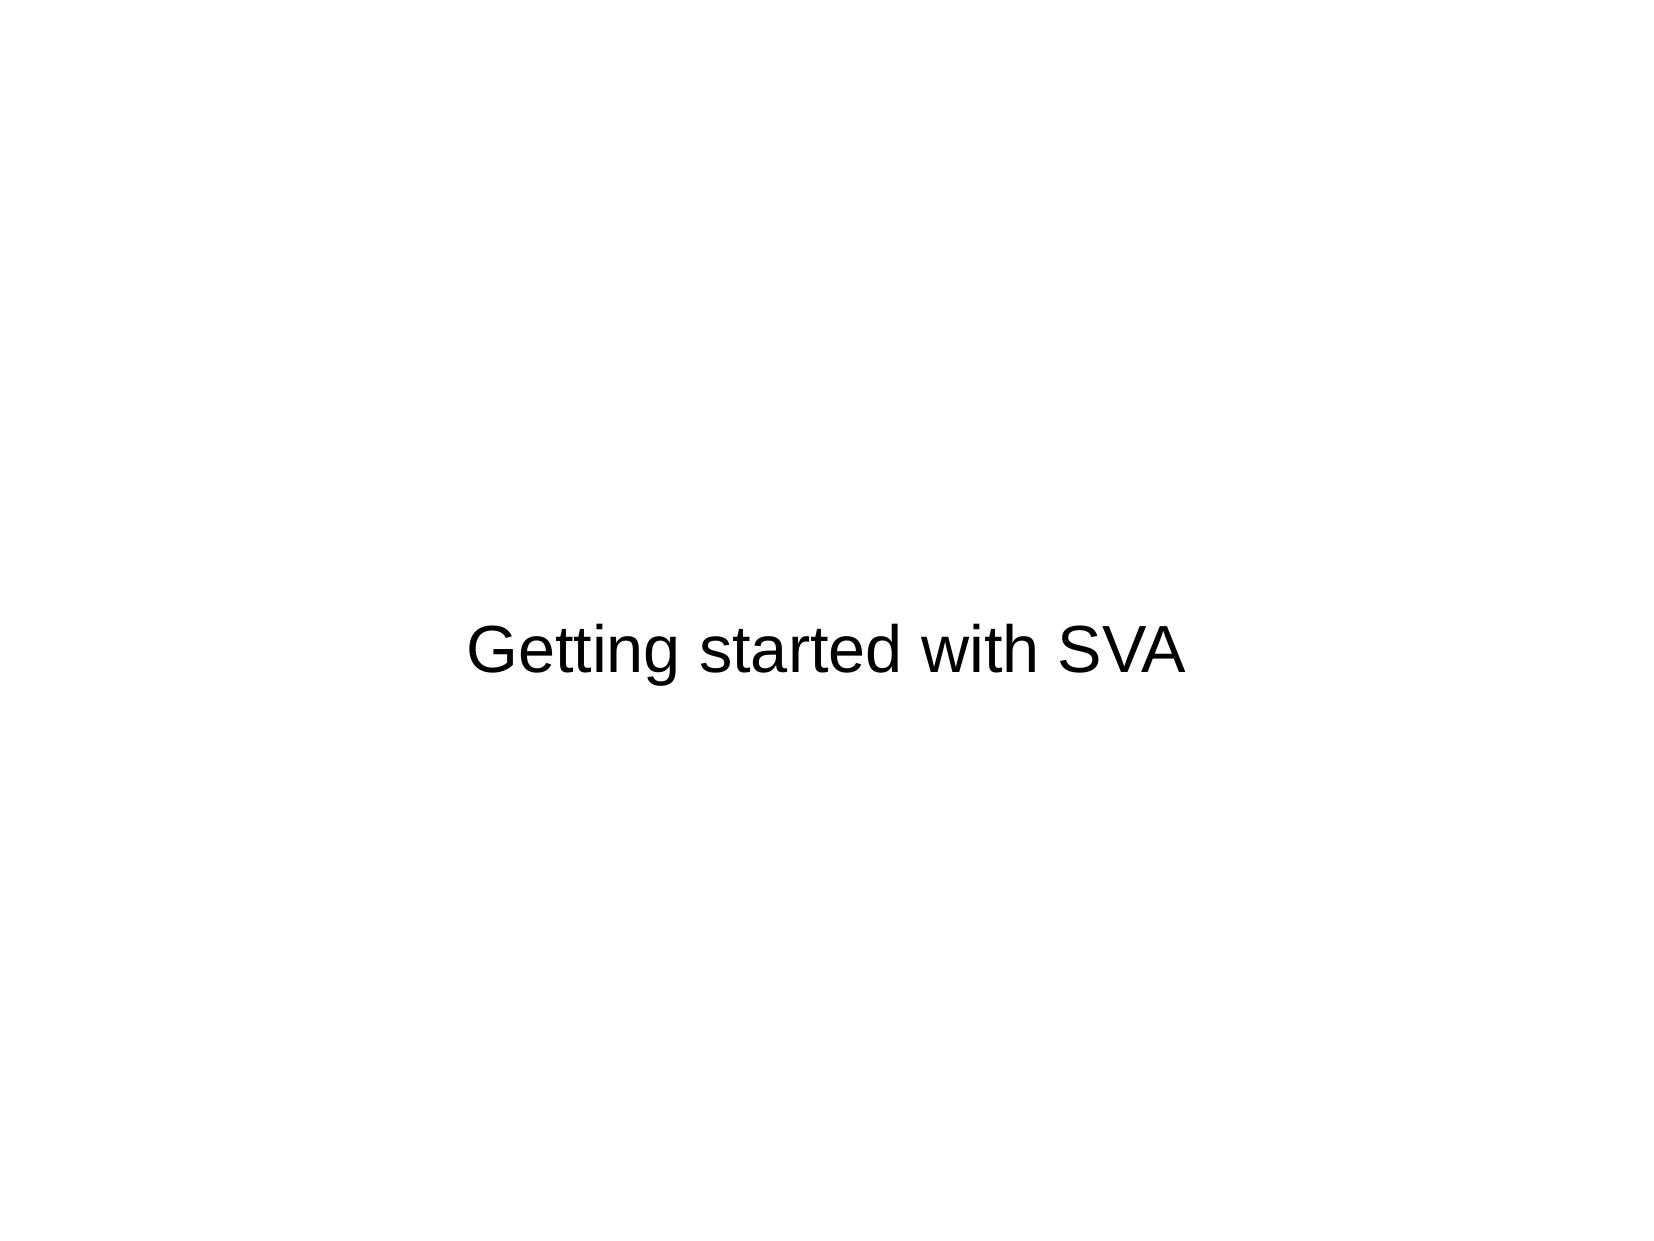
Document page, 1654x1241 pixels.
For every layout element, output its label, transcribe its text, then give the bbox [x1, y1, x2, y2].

subtitle Getting started with SVA [82, 290, 1571, 1010]
